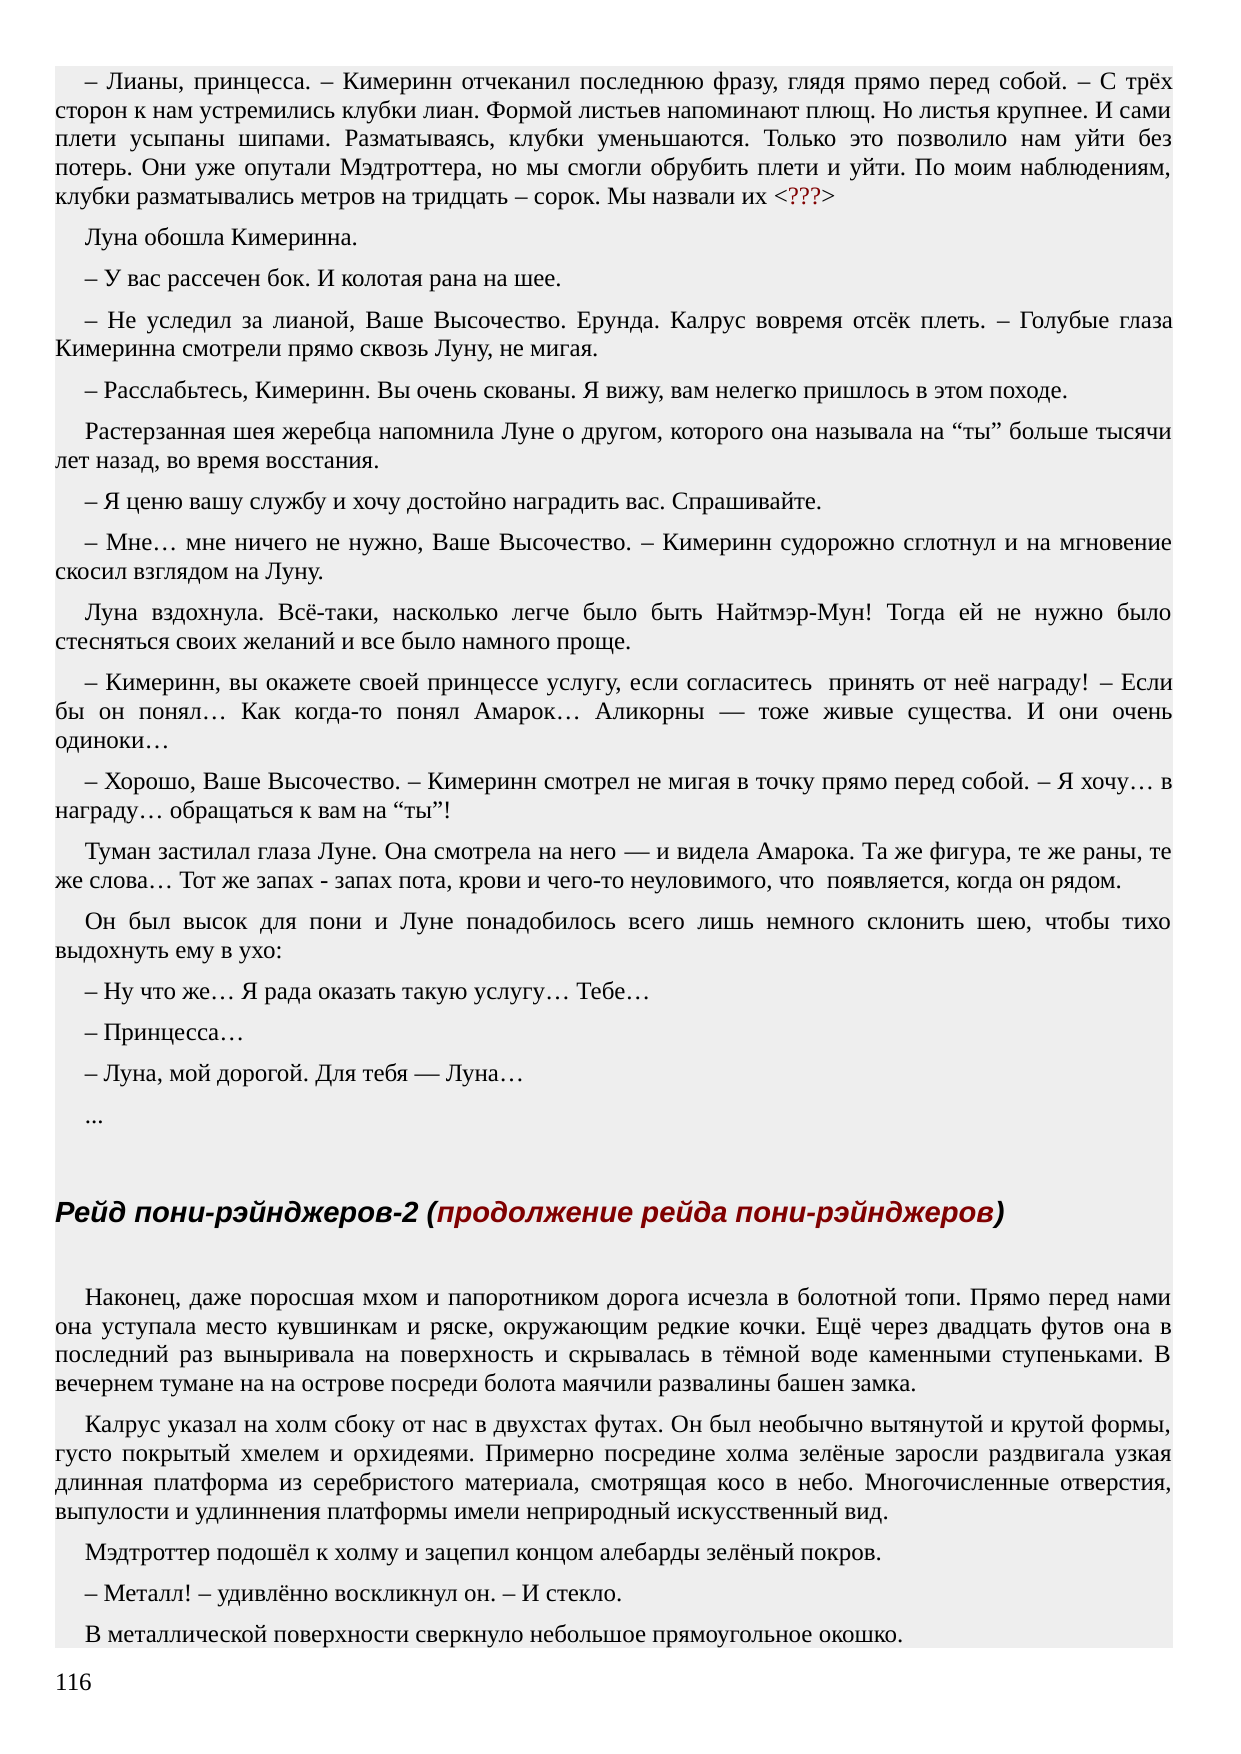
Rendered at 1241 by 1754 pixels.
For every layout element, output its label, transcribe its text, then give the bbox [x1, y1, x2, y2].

text ... [55, 1100, 1173, 1128]
text Наконец, даже поросшая мхом и папоротником дорога исчезла в болотной топи. Прямо перед нами она уступала место кувшинкам и ряске, окружающим редкие кочки. Ещё через двадцать футов она в последний раз выныривала на поверхность и скрывалась в тёмной воде каменными ступеньками. В вечернем тумане на на острове посреди болота маячили развалины башен замка. [55, 1282, 1173, 1397]
text Он был высок для пони и Луне понадобилось всего лишь немного склонить шею, чтобы тихо выдохнуть ему в ухо: [55, 906, 1173, 963]
text – Расслабьтесь, Кимеринн. Вы очень скованы. Я вижу, вам нелегко пришлось в этом походе. [55, 375, 1173, 403]
text – Металл! – удивлённо воскликнул он. – И стекло. [55, 1578, 1173, 1607]
text – Кимеринн, вы окажете своей принцессе услугу, если согласитесь принять от неё награду! – Если бы он понял… Как когда-то понял Амарок… Аликорны — тоже живые существа. И они очень одиноки… [55, 667, 1173, 753]
text Луна обошла Кимеринна. [55, 222, 1173, 251]
text – Не уследил за лианой, Ваше Высочество. Ерунда. Калрус вовремя отсёк плеть. – Голубые глаза Кимеринна смотрели прямо сквозь Луну, не мигая. [55, 305, 1173, 362]
text Туман застилал глаза Луне. Она смотрела на него — и видела Амарока. Та же фигура, те же раны, те же слова… Тот же запах - запах пота, крови и чего-то неуловимого, что появляется, когда он рядом. [55, 836, 1173, 893]
text – Ну что же… Я рада оказать такую услугу… Тебе… [55, 976, 1173, 1005]
text – Я ценю вашу службу и хочу достойно наградить вас. Спрашивайте. [55, 486, 1173, 515]
text Калрус указал на холм сбоку от нас в двухстах футах. Он был необычно вытянутой и крутой формы, густо покрытый хмелем и орхидеями. Примерно посредине холма зелёные заросли раздвигала узкая длинная платформа из серебристого материала, смотрящая косо в небо. Многочисленные отверстия, выпулости и удлиннения платформы имели неприродный искусственный вид. [55, 1409, 1173, 1524]
text – Лианы, принцесса. – Кимеринн отчеканил последнюю фразу, глядя прямо перед собой. – С трёх сторон к нам устремились клубки лиан. Формой листьев напоминают плющ. Но листья крупнее. И сами плети усыпаны шипами. Разматываясь, клубки уменьшаются. Только это позволило нам уйти без потерь. Они уже опутали Мэдтроттера, но мы смогли обрубить плети и уйти. По моим наблюдениям, клубки разматывались метров на тридцать – сорок. Мы назвали их <???> [55, 66, 1173, 210]
text – Хорошо, Ваше Высочество. – Кимеринн смотрел не мигая в точку прямо перед собой. – Я хочу… в награду… обращаться к вам на “ты”! [55, 766, 1173, 823]
text Растерзанная шея жеребца напомнила Луне о другом, которого она называла на “ты” больше тысячи лет назад, во время восстания. [55, 416, 1173, 473]
text Луна вздохнула. Всё-таки, насколько легче было быть Найтмэр-Мун! Тогда ей не нужно было стесняться своих желаний и все было намного проще. [55, 597, 1173, 655]
text – Мне… мне ничего не нужно, Ваше Высочество. – Кимеринн судорожно сглотнул и на мгновение скосил взглядом на Луну. [55, 527, 1173, 585]
text В металлической поверхности сверкнуло небольшое прямоугольное окошко. [55, 1619, 1173, 1648]
subtitle Рейд пони-рэйнджеров-2 (продолжение рейда пони-рэйнджеров) [55, 1195, 1173, 1228]
text – Принцесса… [55, 1017, 1173, 1046]
text – У вас рассечен бок. И колотая рана на шее. [55, 263, 1173, 292]
text Мэдтроттер подошёл к холму и зацепил концом алебарды зелёный покров. [55, 1537, 1173, 1566]
text – Луна, мой дорогой. Для тебя — Луна… [55, 1058, 1173, 1087]
